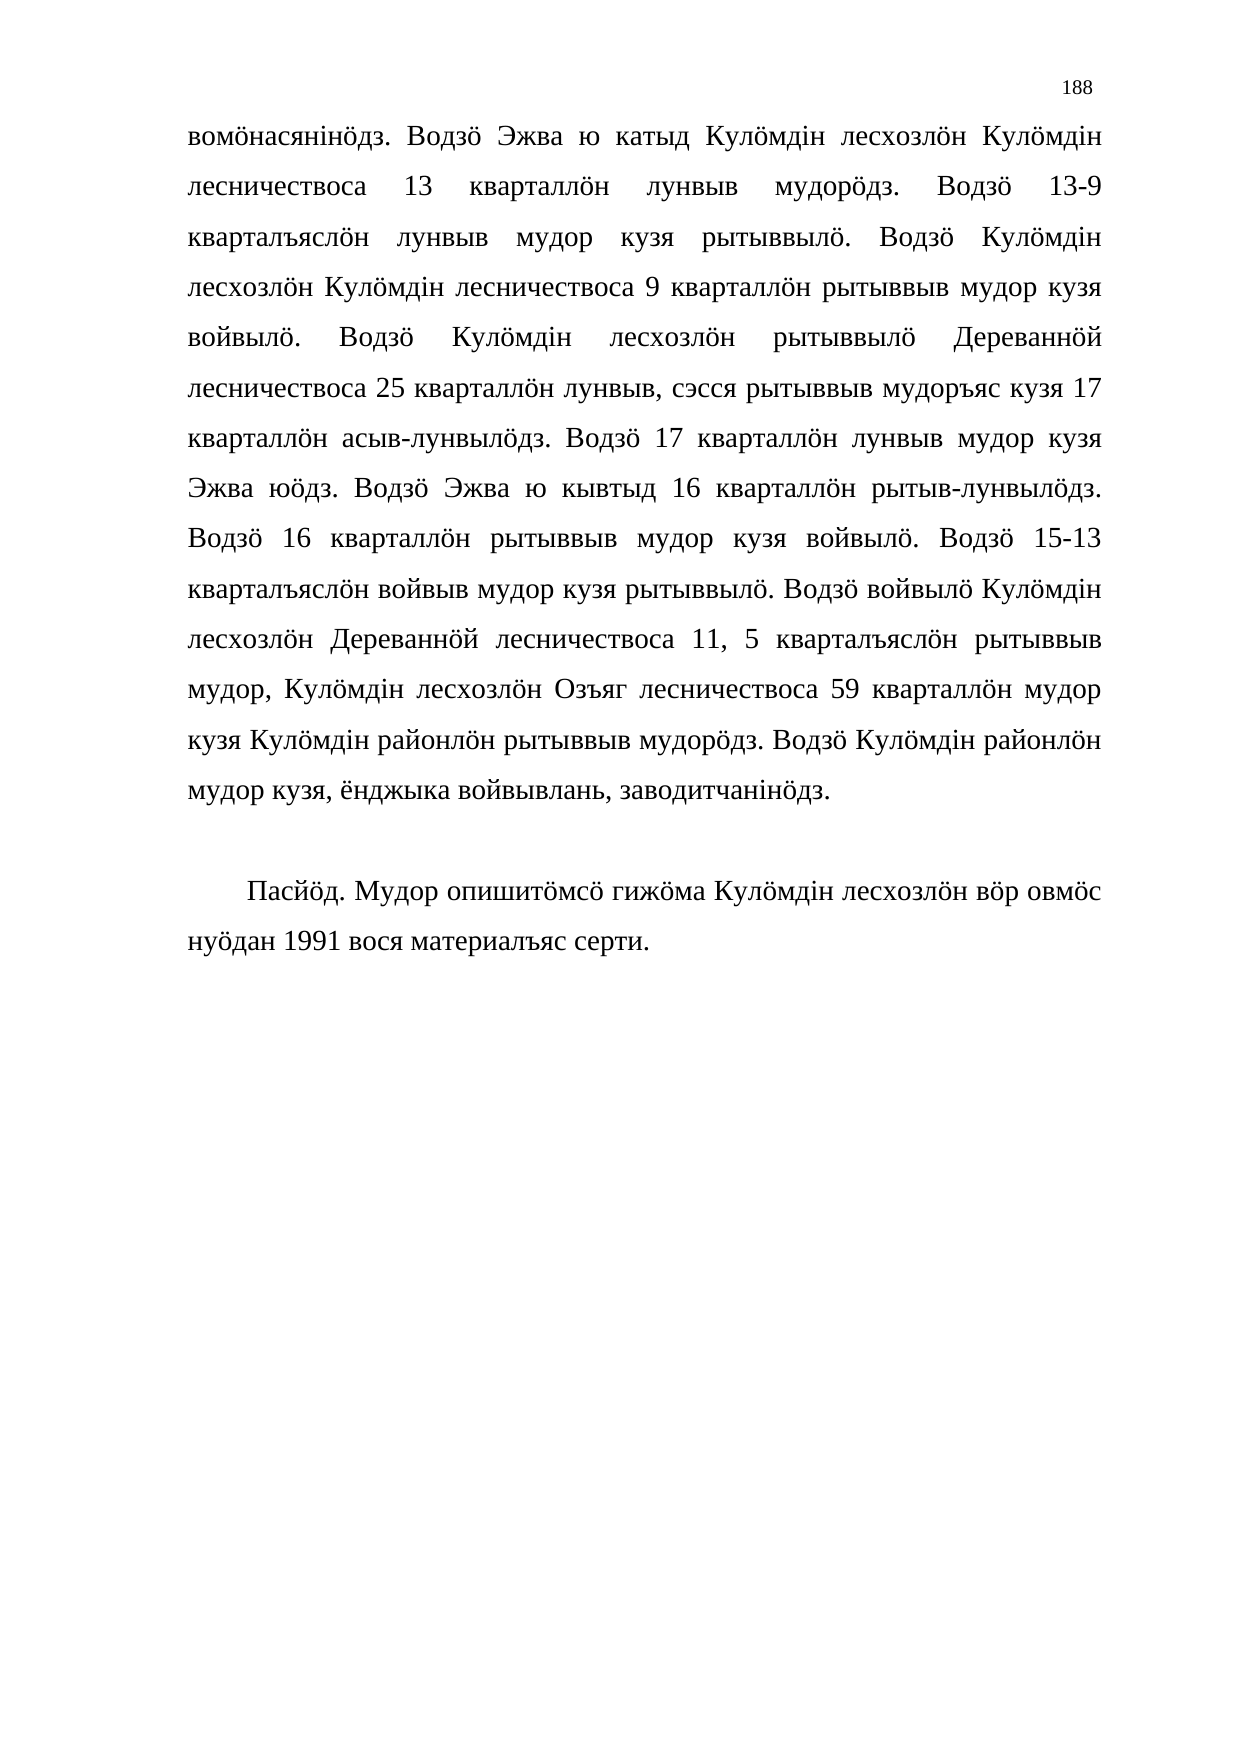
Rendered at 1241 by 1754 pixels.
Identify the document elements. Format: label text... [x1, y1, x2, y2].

text вомöнасянiнöдз. Водзö Эжва ю катыд Кулöмдiн лесхозлöн Кулöмдiн лесничествоса 13 кварталлöн лунвыв мудорöдз. Водзö 13-9 кварталъяслöн лунвыв мудор кузя рытыввылö. Водзö Кулöмдiн лесхозлöн Кулöмдiн лесничествоса 9 кварталлöн рытыввыв мудор кузя войвылö. Водзö Кулöмдiн лесхозлöн рытыввылö Дереваннöй лесничествоса 25 кварталлöн лунвыв, сэсся рытыввыв мудоръяс кузя 17 кварталлöн асыв-лунвылöдз. Водзö 17 кварталлöн лунвыв мудор кузя Эжва юöдз. Водзö Эжва ю кывтыд 16 кварталлöн рытыв-лунвылöдз. Водзö 16 кварталлöн рытыввыв мудор кузя войвылö. Водзö 15-13 кварталъяслöн войвыв мудор кузя рытыввылö. Водзö войвылö Кулöмдiн лесхозлöн Дереваннöй лесничествоса 11, 5 кварталъяслöн рытыввыв мудор, Кулöмдiн лесхозлöн Озъяг лесничествоса 59 кварталлöн мудор кузя Кулöмдiн районлöн рытыввыв мудорöдз. Водзö Кулöмдiн районлöн мудор кузя, ёнджыка войвывлань, заводитчанiнöдз. [187, 118, 1103, 806]
text Пасйöд. Мудор опишитöмсö гижöма Кулöмдiн лесхозлöн вöр овмöс нуöдан 1991 вося материалъяс серти. [187, 873, 1103, 957]
